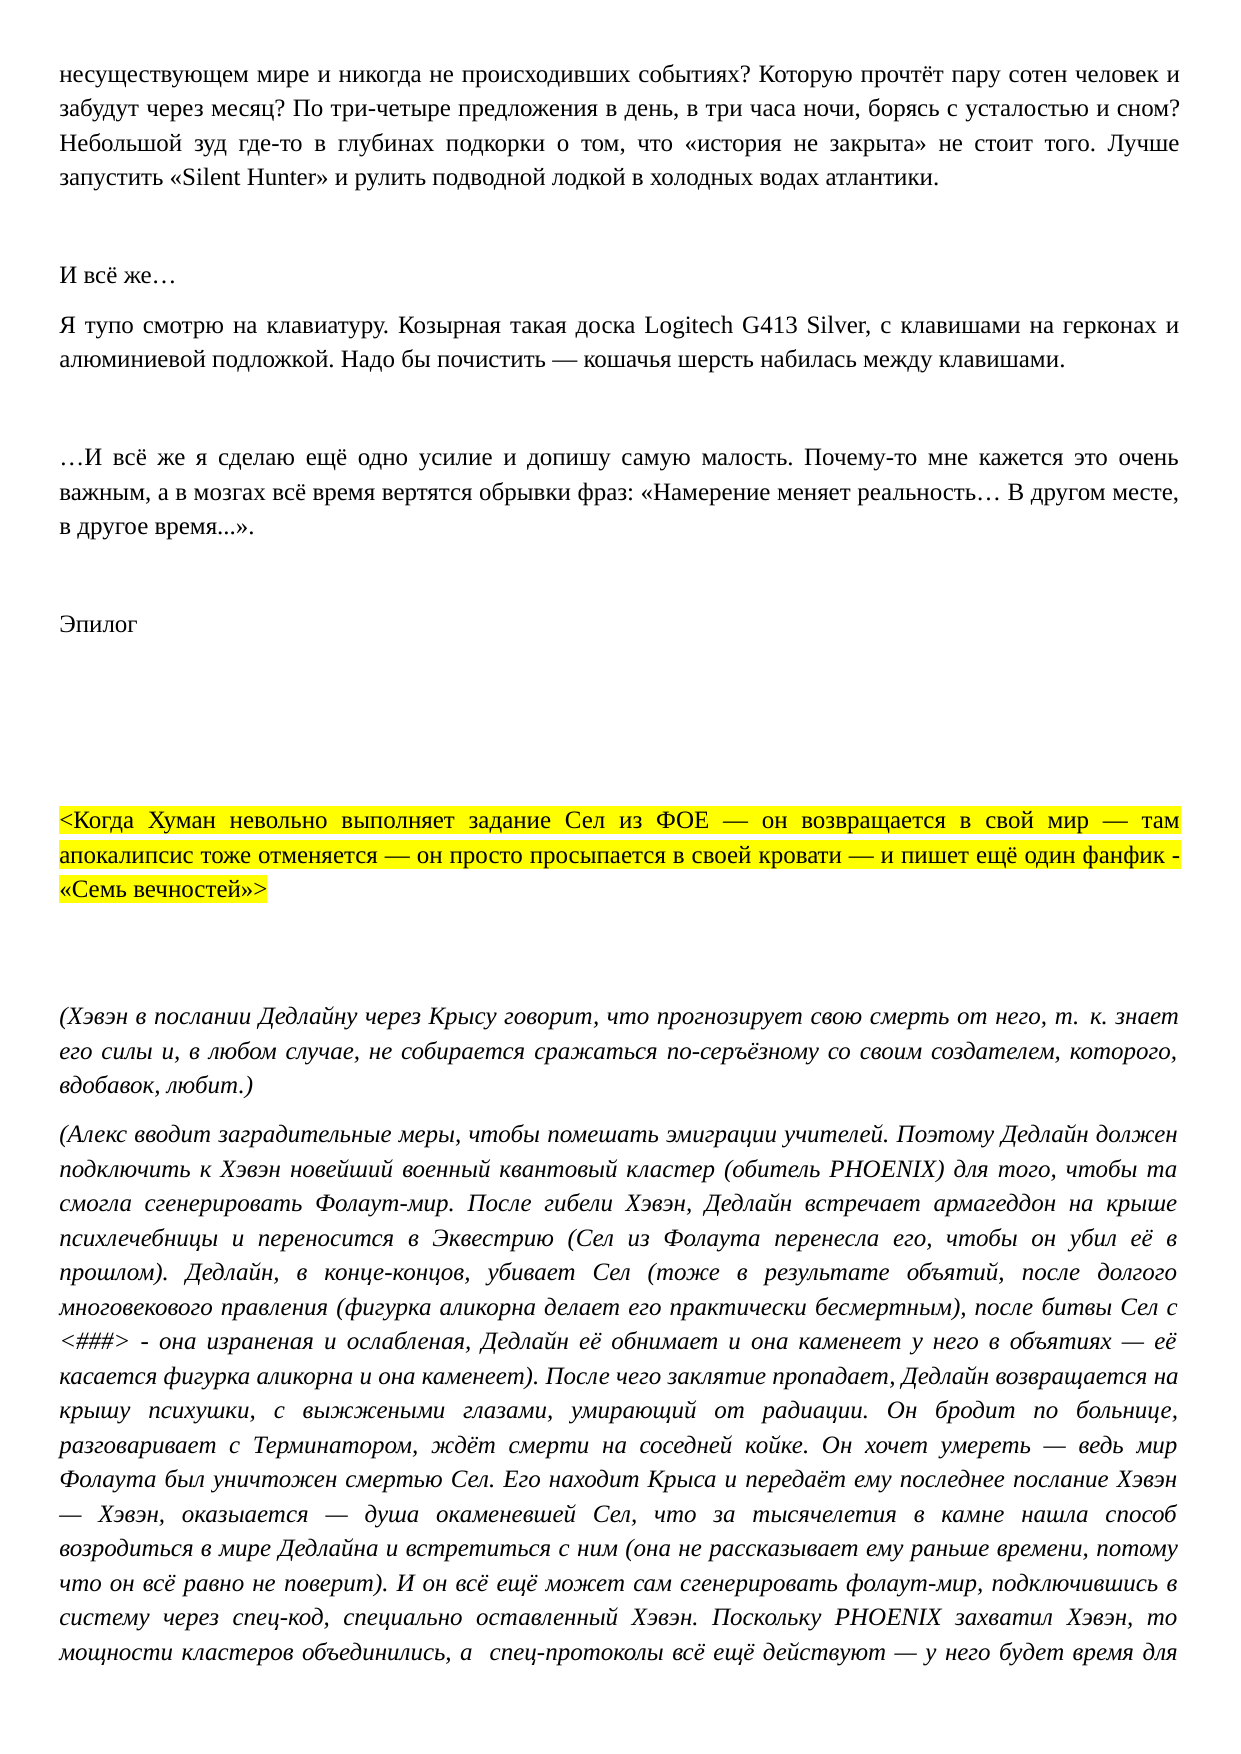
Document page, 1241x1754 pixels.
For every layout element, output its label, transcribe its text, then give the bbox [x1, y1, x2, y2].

text Эпилог [59, 609, 1181, 638]
text несуществующем мире и никогда не происходивших событиях? Которую прочтёт пару сотен человек и забудут через месяц? По три-четыре предложения в день, в три часа ночи, борясь с усталостью и сном? Небольшой зуд где-то в глубинах подкорки о том, что «история не закрыта» не стоит того. Лучше запустить «Silent Hunter» и рулить подводной лодкой в холодных водах атлантики. [59, 59, 1181, 191]
text Я тупо смотрю на клавиатуру. Козырная такая доска Logitech G413 Silver, с клавишами на герконах и алюминиевой подложкой. Надо бы почистить — кошачья шерсть набилась между клавишами. [59, 310, 1181, 373]
text …И всё же я сделаю ещё одно усилие и допишу самую малость. Почему-то мне кажется это очень важным, а в мозгах всё время вертятся обрывки фраз: «Намерение меняет реальность… В другом месте, в другое время...». [59, 442, 1181, 540]
text (Хэвэн в послании Дедлайну через Крысу говорит, что прогнозирует свою смерть от него, т. к. знает его силы и, в любом случае, не собирается сражаться по-серъёзному со своим создателем, которого, вдобавок, любит.) [59, 1001, 1181, 1099]
text И всё же… [59, 261, 1181, 289]
text (Алекс вводит заградительные меры, чтобы помешать эмиграции учителей. Поэтому Дедлайн должен подключить к Хэвэн новейший военный квантовый кластер (обитель PHOENIX) для того, чтобы та смогла сгенерировать Фолаут-мир. После гибели Хэвэн, Дедлайн встречает армагеддон на крыше психлечебницы и переносится в Эквестрию (Сел из Фолаута перенесла его, чтобы он убил её в прошлом). Дедлайн, в конце-концов, убивает Сел (тоже в результате объятий, после долгого многовекового правления (фигурка аликорна делает его практически бесмертным), после битвы Сел с <###> - она израненая и ослабленая, Дедлайн её обнимает и она каменеет у него в объятиях — её касается фигурка аликорна и она каменеет). После чего заклятие пропадает, Дедлайн возвращается на крышу психушки, с выжжеными глазами, умирающий от радиации. Он бродит по больнице, разговаривает с Терминатором, ждёт смерти на соседней койке. Он хочет умереть — ведь мир Фолаута был уничтожен смертью Сел. Его находит Крыса и передаёт ему последнее послание Хэвэн — Хэвэн, оказыается — душа окаменевшей Сел, что за тысячелетия в камне нашла способ возродиться в мире Дедлайна и встретиться с ним (она не рассказывает ему раньше времени, потому что он всё равно не поверит). И он всё ещё может сам сгенерировать фолаут-мир, подключившись в систему через спец-код, специально оставленный Хэвэн. Поскольку PHOENIX захватил Хэвэн, то мощности кластеров объединились, а спец-протоколы всё ещё действуют — у него будет время для [59, 1119, 1181, 1665]
text <Когда Хуман невольно выполняет задание Сел из ФОЕ — он возвращается в свой мир — там апокалипсис тоже отменяется — он просто просыпается в своей кровати — и пишет ещё один фанфик - «Семь вечностей»> [59, 806, 1181, 903]
